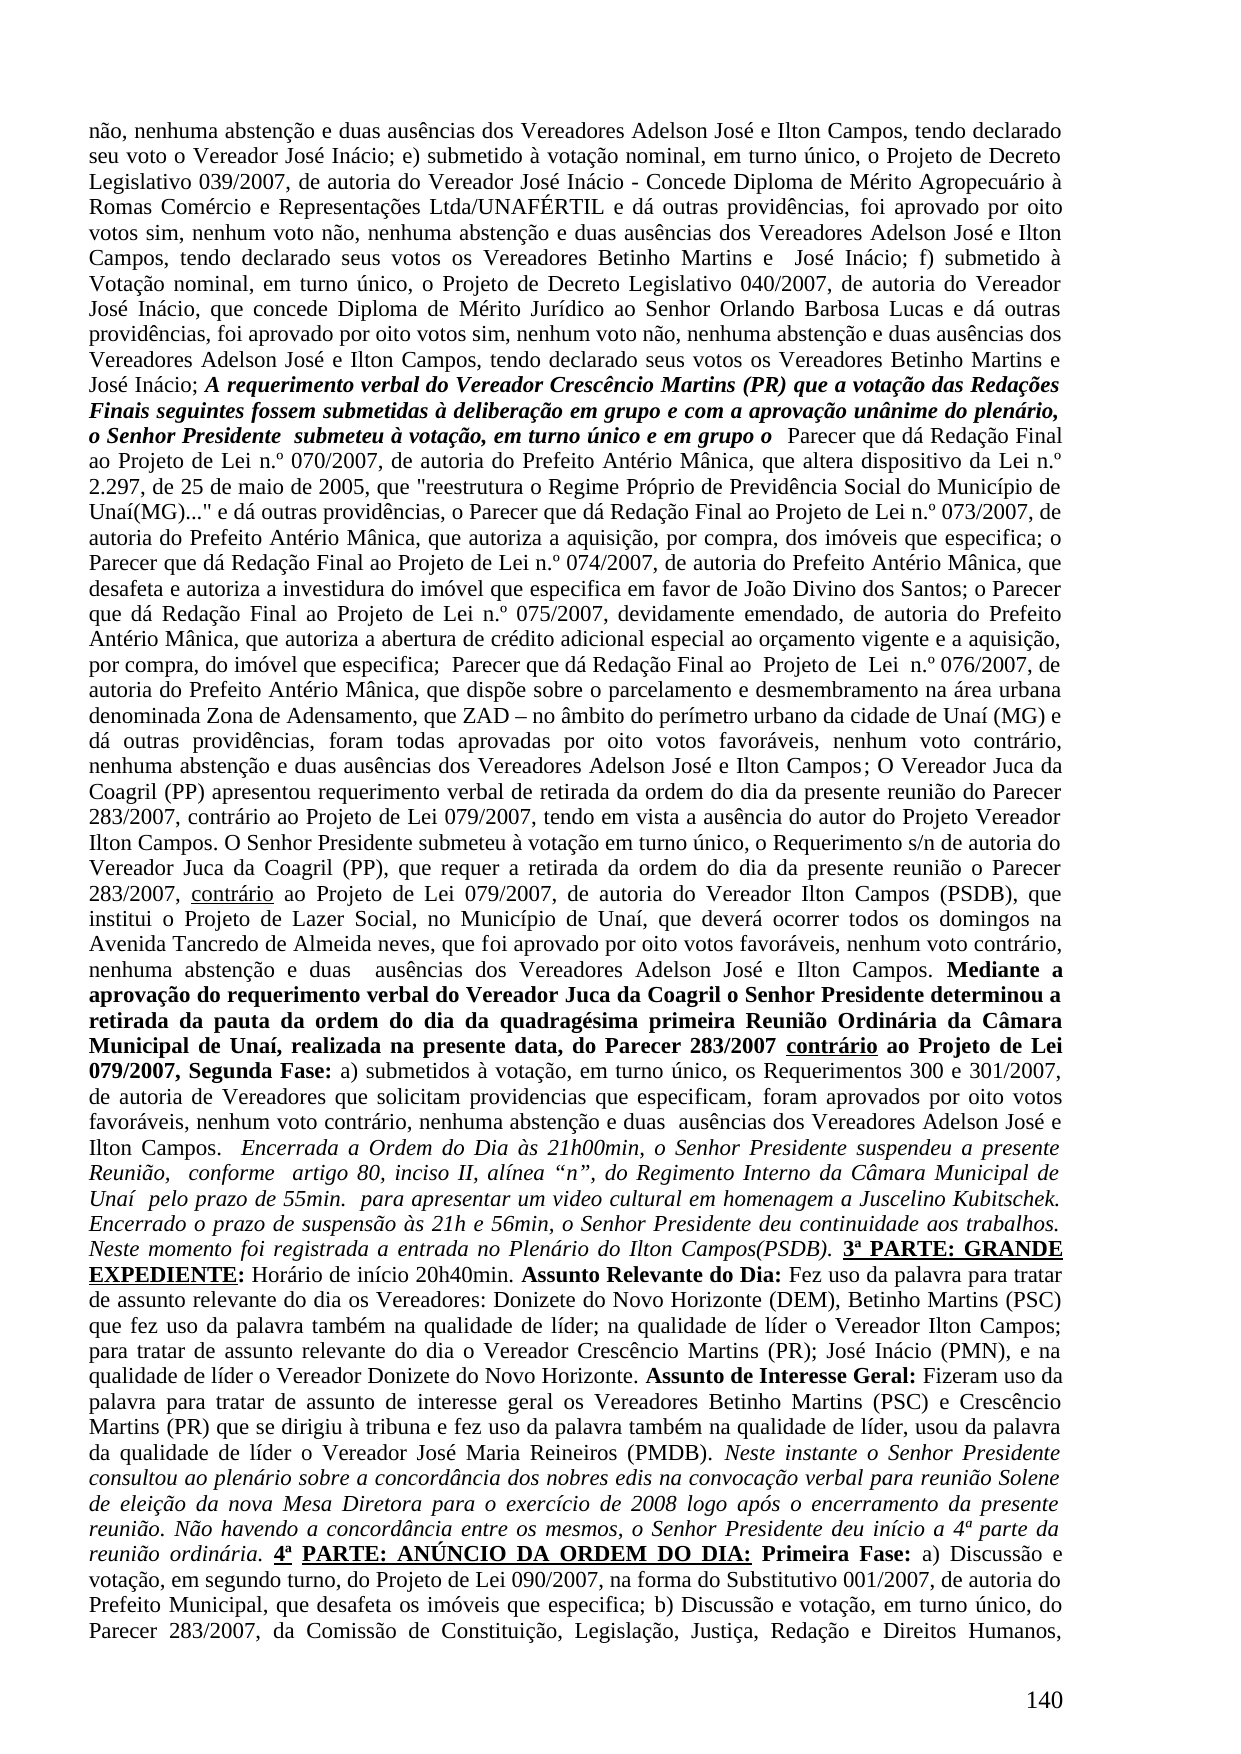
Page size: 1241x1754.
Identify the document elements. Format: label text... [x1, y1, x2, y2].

text não, nenhuma abstenção e duas ausências dos Vereadores Adelson José e Ilton Campos, tendo declarado seu voto o Vereador José Inácio; e) submetido à votação nominal, em turno único, o Projeto de Decreto Legislativo 039/2007, de autoria do Vereador José Inácio - Concede Diploma de Mérito Agropecuário à Romas Comércio e Representações Ltda/UNAFÉRTIL e dá outras providências, foi aprovado por oito votos sim, nenhum voto não, nenhuma abstenção e duas ausências dos Vereadores Adelson José e Ilton Campos, tendo declarado seus votos os Vereadores Betinho Martins e José Inácio; f) submetido à Votação nominal, em turno único, o Projeto de Decreto Legislativo 040/2007, de autoria do Vereador José Inácio, que concede Diploma de Mérito Jurídico ao Senhor Orlando Barbosa Lucas e dá outras providências, foi aprovado por oito votos sim, nenhum voto não, nenhuma abstenção e duas ausências dos Vereadores Adelson José e Ilton Campos, tendo declarado seus votos os Vereadores Betinho Martins e José Inácio; A requerimento verbal do Vereador Crescêncio Martins (PR) que a votação das Redações Finais seguintes fossem submetidas à deliberação em grupo e com a aprovação unânime do plenário, o Senhor Presidente submeteu à votação, em turno único e em grupo o Parecer que dá Redação Final ao Projeto de Lei n.º 070/2007, de autoria do Prefeito Antério Mânica, que altera dispositivo da Lei n.º 2.297, de 25 de maio de 2005, que "reestrutura o Regime Próprio de Previdência Social do Município de Unaí(MG)..." e dá outras providências, o Parecer que dá Redação Final ao Projeto de Lei n.º 073/2007, de autoria do Prefeito Antério Mânica, que autoriza a aquisição, por compra, dos imóveis que especifica; o Parecer que dá Redação Final ao Projeto de Lei n.º 074/2007, de autoria do Prefeito Antério Mânica, que desafeta e autoriza a investidura do imóvel que especifica em favor de João Divino dos Santos; o Parecer que dá Redação Final ao Projeto de Lei n.º 075/2007, devidamente emendado, de autoria do Prefeito Antério Mânica, que autoriza a abertura de crédito adicional especial ao orçamento vigente e a aquisição, por compra, do imóvel que especifica; Parecer que dá Redação Final ao Projeto de Lei n.º 076/2007, de autoria do Prefeito Antério Mânica, que dispõe sobre o parcelamento e desmembramento na área urbana denominada Zona de Adensamento, que ZAD – no âmbito do perímetro urbano da cidade de Unaí (MG) e dá outras providências, foram todas aprovadas por oito votos favoráveis, nenhum voto contrário, nenhuma abstenção e duas ausências dos Vereadores Adelson José e Ilton Campos; O Vereador Juca da Coagril (PP) apresentou requerimento verbal de retirada da ordem do dia da presente reunião do Parecer 283/2007, contrário ao Projeto de Lei 079/2007, tendo em vista a ausência do autor do Projeto Vereador Ilton Campos. O Senhor Presidente submeteu à votação em turno único, o Requerimento s/n de autoria do Vereador Juca da Coagril (PP), que requer a retirada da ordem do dia da presente reunião o Parecer 283/2007, contrário ao Projeto de Lei 079/2007, de autoria do Vereador Ilton Campos (PSDB), que institui o Projeto de Lazer Social, no Município de Unaí, que deverá ocorrer todos os domingos na Avenida Tancredo de Almeida neves, que foi aprovado por oito votos favoráveis, nenhum voto contrário, nenhuma abstenção e duas ausências dos Vereadores Adelson José e Ilton Campos. Mediante a aprovação do requerimento verbal do Vereador Juca da Coagril o Senhor Presidente determinou a retirada da pauta da ordem do dia da quadragésima primeira Reunião Ordinária da Câmara Municipal de Unaí, realizada na presente data, do Parecer 283/2007 contrário ao Projeto de Lei 079/2007, Segunda Fase: a) submetidos à votação, em turno único, os Requerimentos 300 e 301/2007, de autoria de Vereadores que solicitam providencias que especificam, foram aprovados por oito votos favoráveis, nenhum voto contrário, nenhuma abstenção e duas ausências dos Vereadores Adelson José e Ilton Campos. Encerrada a Ordem do Dia às 21h00min, o Senhor Presidente suspendeu a presente Reunião, conforme artigo 80, inciso II, alínea “n”, do Regimento Interno da Câmara Municipal de Unaí pelo prazo de 55min. para apresentar um video cultural em homenagem a Juscelino Kubitschek. Encerrado o prazo de suspensão às 21h e 56min, o Senhor Presidente deu continuidade aos trabalhos. Neste momento foi registrada a entrada no Plenário do Ilton Campos(PSDB). 3ª PARTE: GRANDE EXPEDIENTE: Horário de início 20h40min. Assunto Relevante do Dia: Fez uso da palavra para tratar de assunto relevante do dia os Vereadores: Donizete do Novo Horizonte (DEM), Betinho Martins (PSC) que fez uso da palavra também na qualidade de líder; na qualidade de líder o Vereador Ilton Campos; para tratar de assunto relevante do dia o Vereador Crescêncio Martins (PR); José Inácio (PMN), e na qualidade de líder o Vereador Donizete do Novo Horizonte. Assunto de Interesse Geral: Fizeram uso da palavra para tratar de assunto de interesse geral os Vereadores Betinho Martins (PSC) e Crescêncio Martins (PR) que se dirigiu à tribuna e fez uso da palavra também na qualidade de líder, usou da palavra da qualidade de líder o Vereador José Maria Reineiros (PMDB). Neste instante o Senhor Presidente consultou ao plenário sobre a concordância dos nobres edis na convocação verbal para reunião Solene de eleição da nova Mesa Diretora para o exercício de 2008 logo após o encerramento da presente reunião. Não havendo a concordância entre os mesmos, o Senhor Presidente deu início a 4ª parte da reunião ordinária. 4ª PARTE: ANÚNCIO DA ORDEM DO DIA: Primeira Fase: a) Discussão e votação, em segundo turno, do Projeto de Lei 090/2007, na forma do Substitutivo 001/2007, de autoria do Prefeito Municipal, que desafeta os imóveis que especifica; b) Discussão e votação, em turno único, do Parecer 283/2007, da Comissão de Constituição, Legislação, Justiça, Redação e Direitos Humanos, [88, 118, 1063, 1643]
